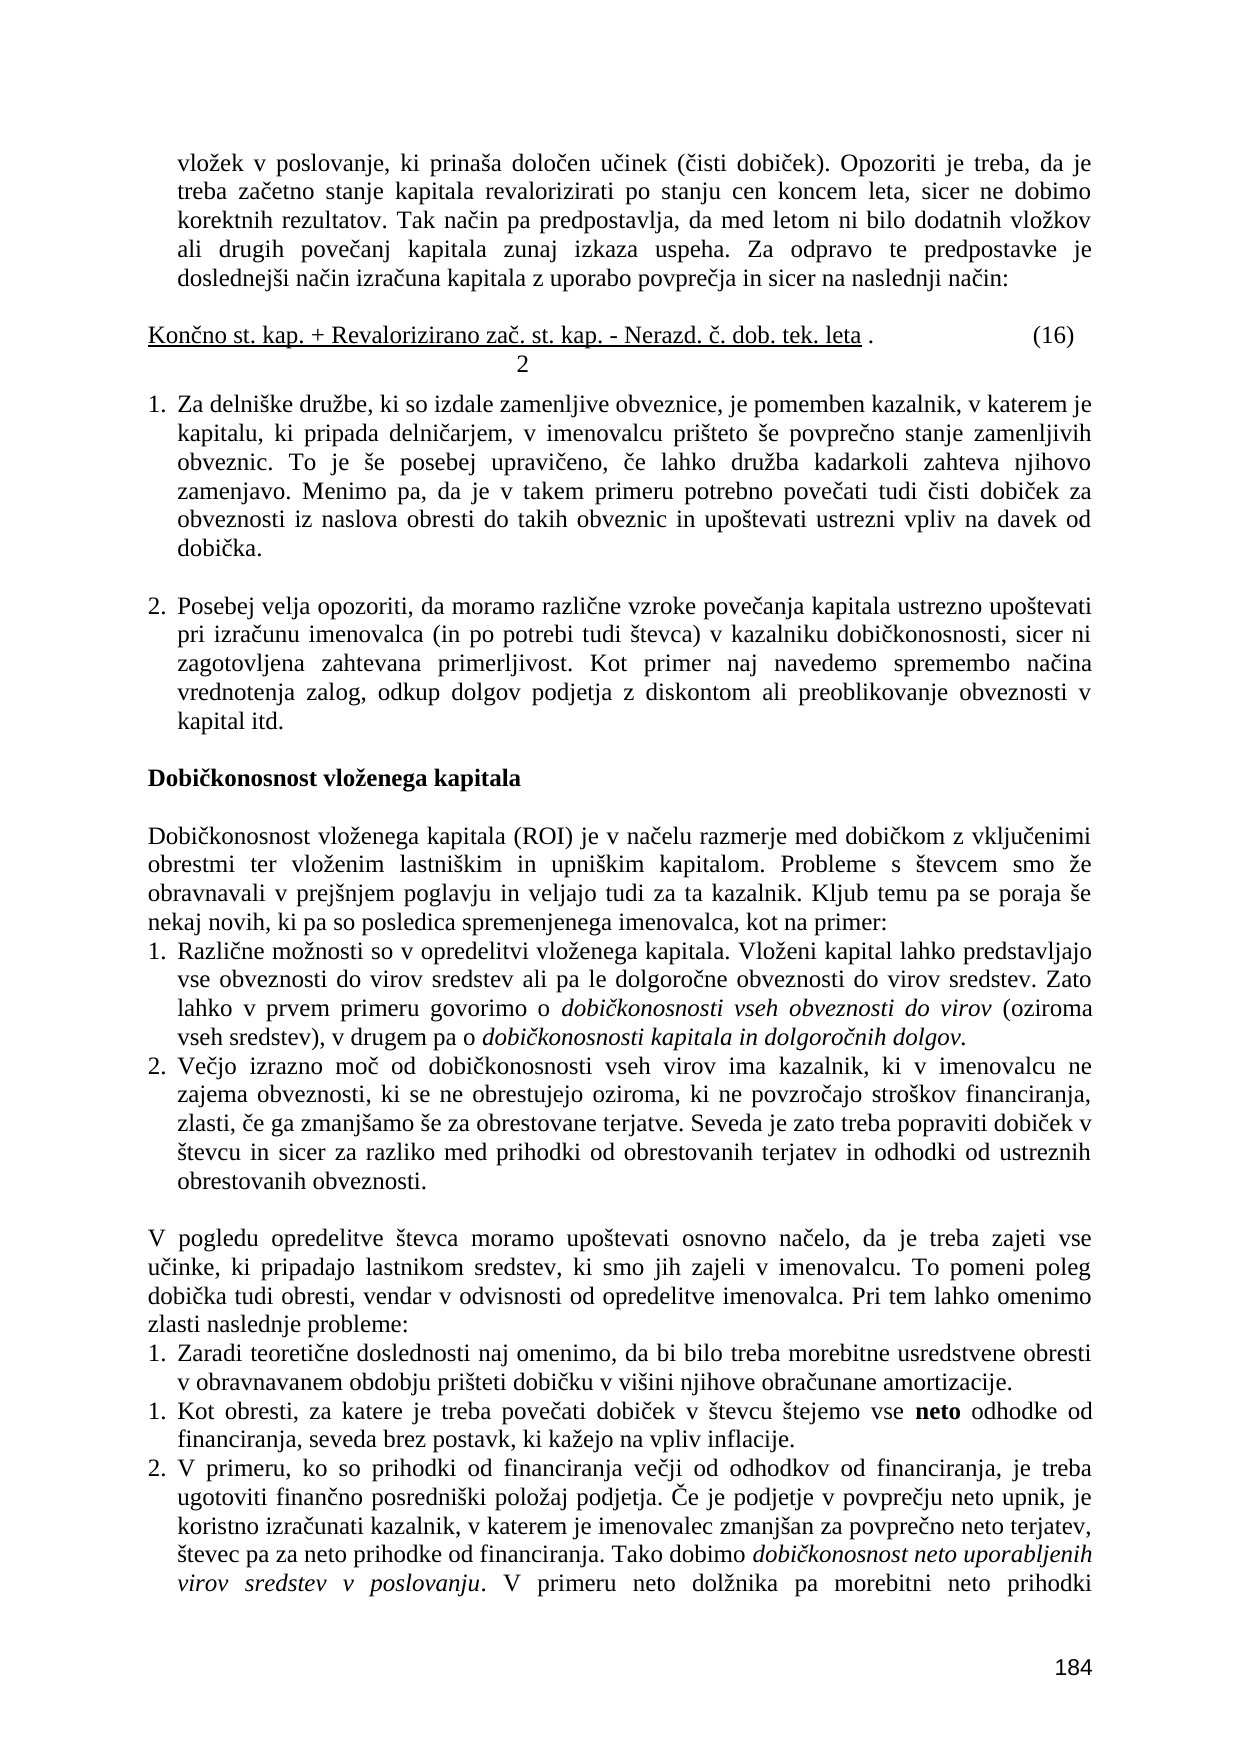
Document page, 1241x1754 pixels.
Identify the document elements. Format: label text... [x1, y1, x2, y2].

text Dobičkonosnost vloženega kapitala (ROI) je v načelu razmerje med dobičkom z vključenimi obrestmi ter vloženim lastniškim in upniškim kapitalom. Probleme s števcem smo že obravnavali v prejšnjem poglavju in veljajo tudi za ta kazalnik. Kljub temu pa se poraja še nekaj novih, ki pa so posledica spremenjenega imenovalca, kot na primer: [148, 821, 1093, 936]
text V pogledu opredelitve števca moramo upoštevati osnovno načelo, da je treba zajeti vse učinke, ki pripadajo lastnikom sredstev, ki smo jih zajeli v imenovalcu. To pomeni poleg dobička tudi obresti, vendar v odvisnosti od opredelitve imenovalca. Pri tem lahko omenimo zlasti naslednje probleme: [148, 1223, 1093, 1338]
text Končno st. kap. + Revalorizirano zač. st. kap. - Nerazd. č. dob. tek. leta . (16) [148, 320, 1093, 349]
list Za delniške družbe, ki so izdale zamenljive obveznice, je pomemben kazalnik, v katerem je kapitalu, ki pripada delničarjem, v imenovalcu prišteto še povprečno stanje zamenljivih obveznic. To je še posebej upravičeno, če lahko družba kadarkoli zahteva njihovo zamenjavo. Menimo pa, da je v takem primeru potrebno povečati tudi čisti dobiček za obveznosti iz naslova obresti do takih obveznic in upoštevati ustrezni vpliv na davek od dobička. [148, 389, 1093, 562]
text 2 [148, 349, 1093, 378]
list Različne možnosti so v opredelitvi vloženega kapitala. Vloženi kapital lahko predstavljajo vse obveznosti do virov sredstev ali pa le dolgoročne obveznosti do virov sredstev. Zato lahko v prvem primeru govorimo o dobičkonosnosti vseh obveznosti do virov (oziroma vseh sredstev), v drugem pa o dobičkonosnosti kapitala in dolgoročnih dolgov. [148, 936, 1093, 1051]
list vložek v poslovanje, ki prinaša določen učinek (čisti dobiček). Opozoriti je treba, da je treba začetno stanje kapitala revalorizirati po stanju cen koncem leta, sicer ne dobimo korektnih rezultatov. Tak način pa predpostavlja, da med letom ni bilo dodatnih vložkov ali drugih povečanj kapitala zunaj izkaza uspeha. Za odpravo te predpostavke je doslednejši način izračuna kapitala z uporabo povprečja in sicer na naslednji način: [148, 148, 1093, 291]
list Zaradi teoretične doslednosti naj omenimo, da bi bilo treba morebitne usredstvene obresti v obravnavanem obdobju prišteti dobičku v višini njihove obračunane amortizacije. [148, 1338, 1093, 1396]
list Kot obresti, za katere je treba povečati dobiček v števcu štejemo vse neto odhodke od financiranja, seveda brez postavk, ki kažejo na vpliv inflacije. [148, 1396, 1093, 1453]
list Posebej velja opozoriti, da moramo različne vzroke povečanja kapitala ustrezno upoštevati pri izračunu imenovalca (in po potrebi tudi števca) v kazalniku dobičkonosnosti, sicer ni zagotovljena zahtevana primerljivost. Kot primer naj navedemo spremembo načina vrednotenja zalog, odkup dolgov podjetja z diskontom ali preoblikovanje obveznosti v kapital itd. [148, 591, 1093, 734]
text Dobičkonosnost vloženega kapitala [148, 763, 1093, 792]
list V primeru, ko so prihodki od financiranja večji od odhodkov od financiranja, je treba ugotoviti finančno posredniški položaj podjetja. Če je podjetje v povprečju neto upnik, je koristno izračunati kazalnik, v katerem je imenovalec zmanjšan za povprečno neto terjatev, števec pa za neto prihodke od financiranja. Tako dobimo dobičkonosnost neto uporabljenih virov sredstev v poslovanju. V primeru neto dolžnika pa morebitni neto prihodki [148, 1453, 1093, 1597]
list Večjo izrazno moč od dobičkonosnosti vseh virov ima kazalnik, ki v imenovalcu ne zajema obveznosti, ki se ne obrestujejo oziroma, ki ne povzročajo stroškov financiranja, zlasti, če ga zmanjšamo še za obrestovane terjatve. Seveda je zato treba popraviti dobiček v števcu in sicer za razliko med prihodki od obrestovanih terjatev in odhodki od ustreznih obrestovanih obveznosti. [148, 1051, 1093, 1194]
